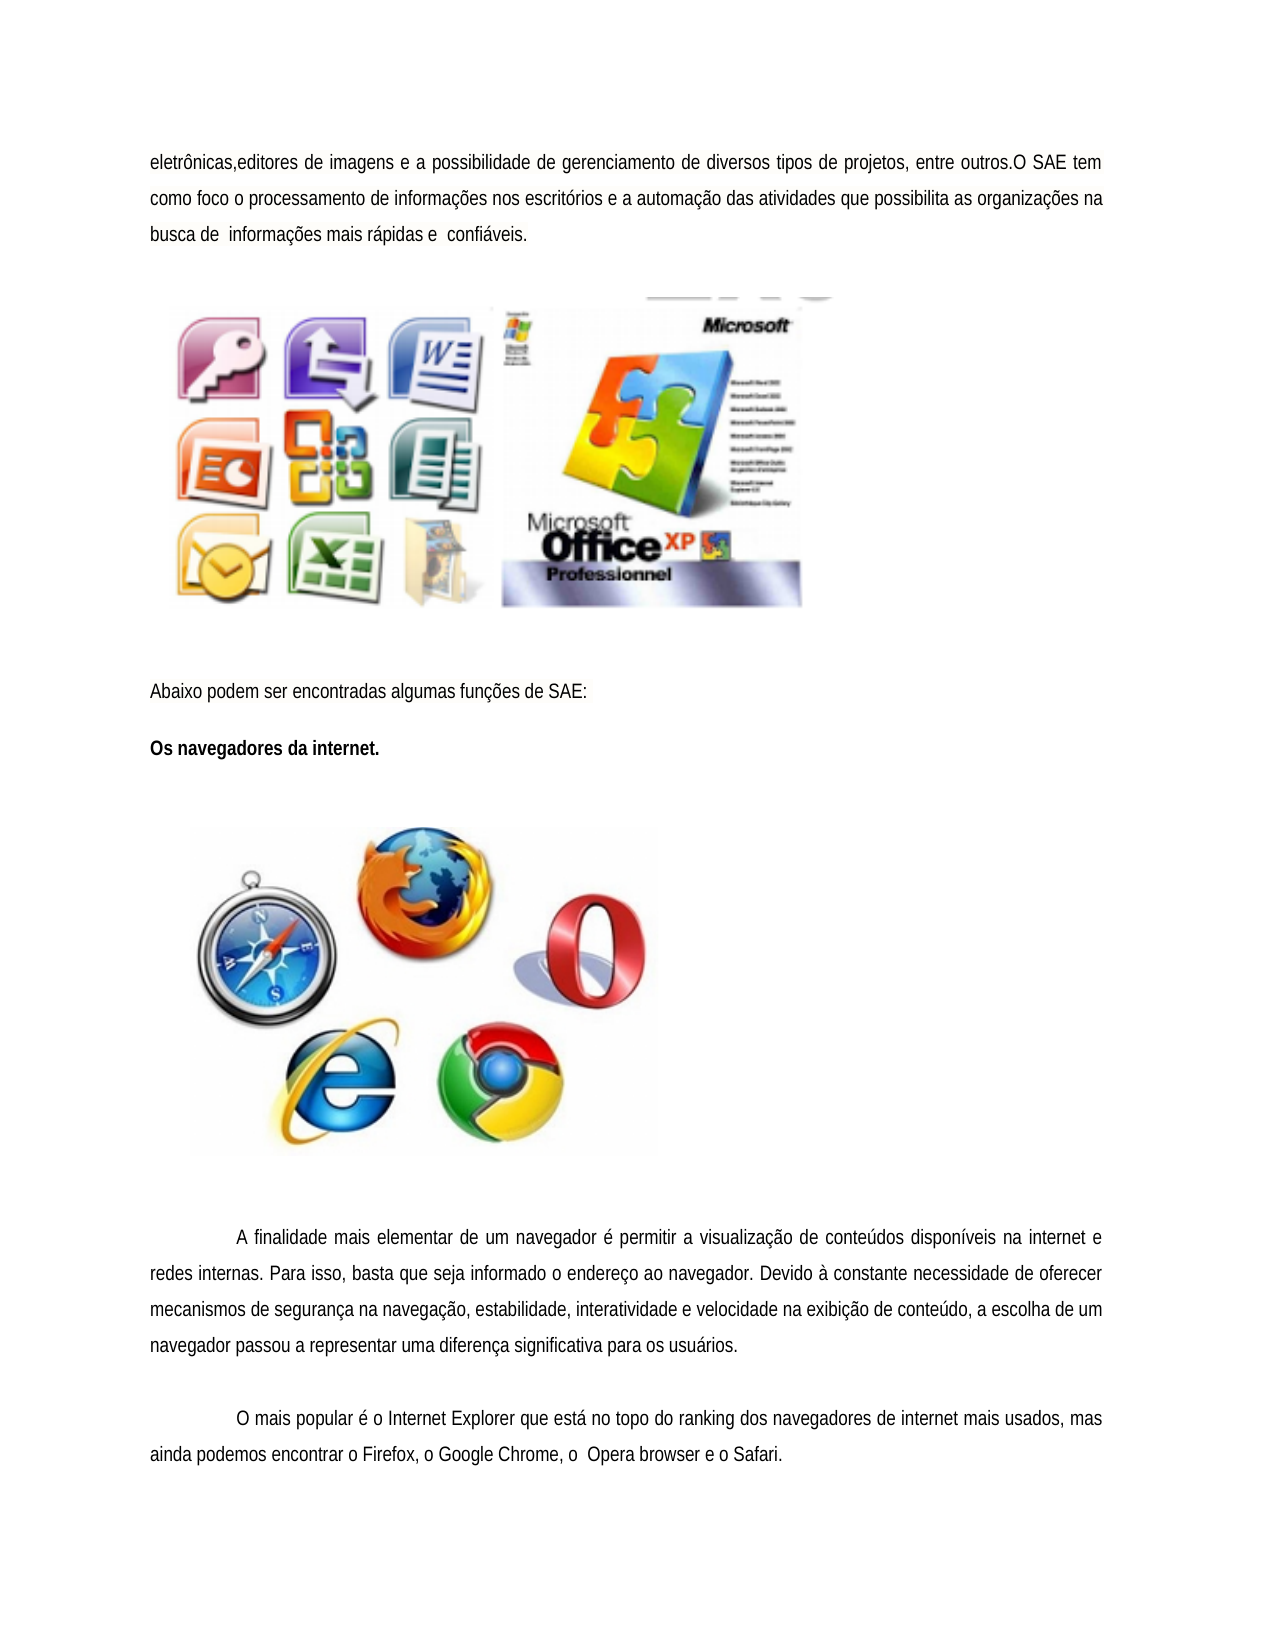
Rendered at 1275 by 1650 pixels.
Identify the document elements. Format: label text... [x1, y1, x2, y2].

picture [168, 297, 836, 627]
text O mais popular é o Internet Explorer que está no topo do ranking dos navegadores de internet mais usados, mas ainda podemos encontrar o Firefox, o Google Chrome, o Opera browser e o Safari. [150, 1406, 1104, 1466]
text A finalidade mais elementar de um navegador é permitir a visualização de conteúdos disponíveis na internet e redes internas. Para isso, basta que seja informado o endereço ao navegador. Devido à constante necessidade de oferecer mecanismos de segurança na navegação, estabilidade, interatividade e velocidade na exibição de conteúdo, a escolha de um navegador passou a representar uma diferença significativa para os usuários. [150, 1225, 1104, 1357]
picture [189, 827, 659, 1156]
text eletrônicas,editores de imagens e a possibilidade de gerenciamento de diversos tipos de projetos, entre outros.O SAE tem como foco o processamento de informações nos escritórios e a automação das atividades que possibilita as organizações na busca de informações mais rápidas e confiáveis. [150, 150, 1104, 246]
text Os navegadores da internet. [150, 736, 1104, 760]
text Abaixo podem ser encontradas algumas funções de SAE: [150, 679, 1104, 703]
